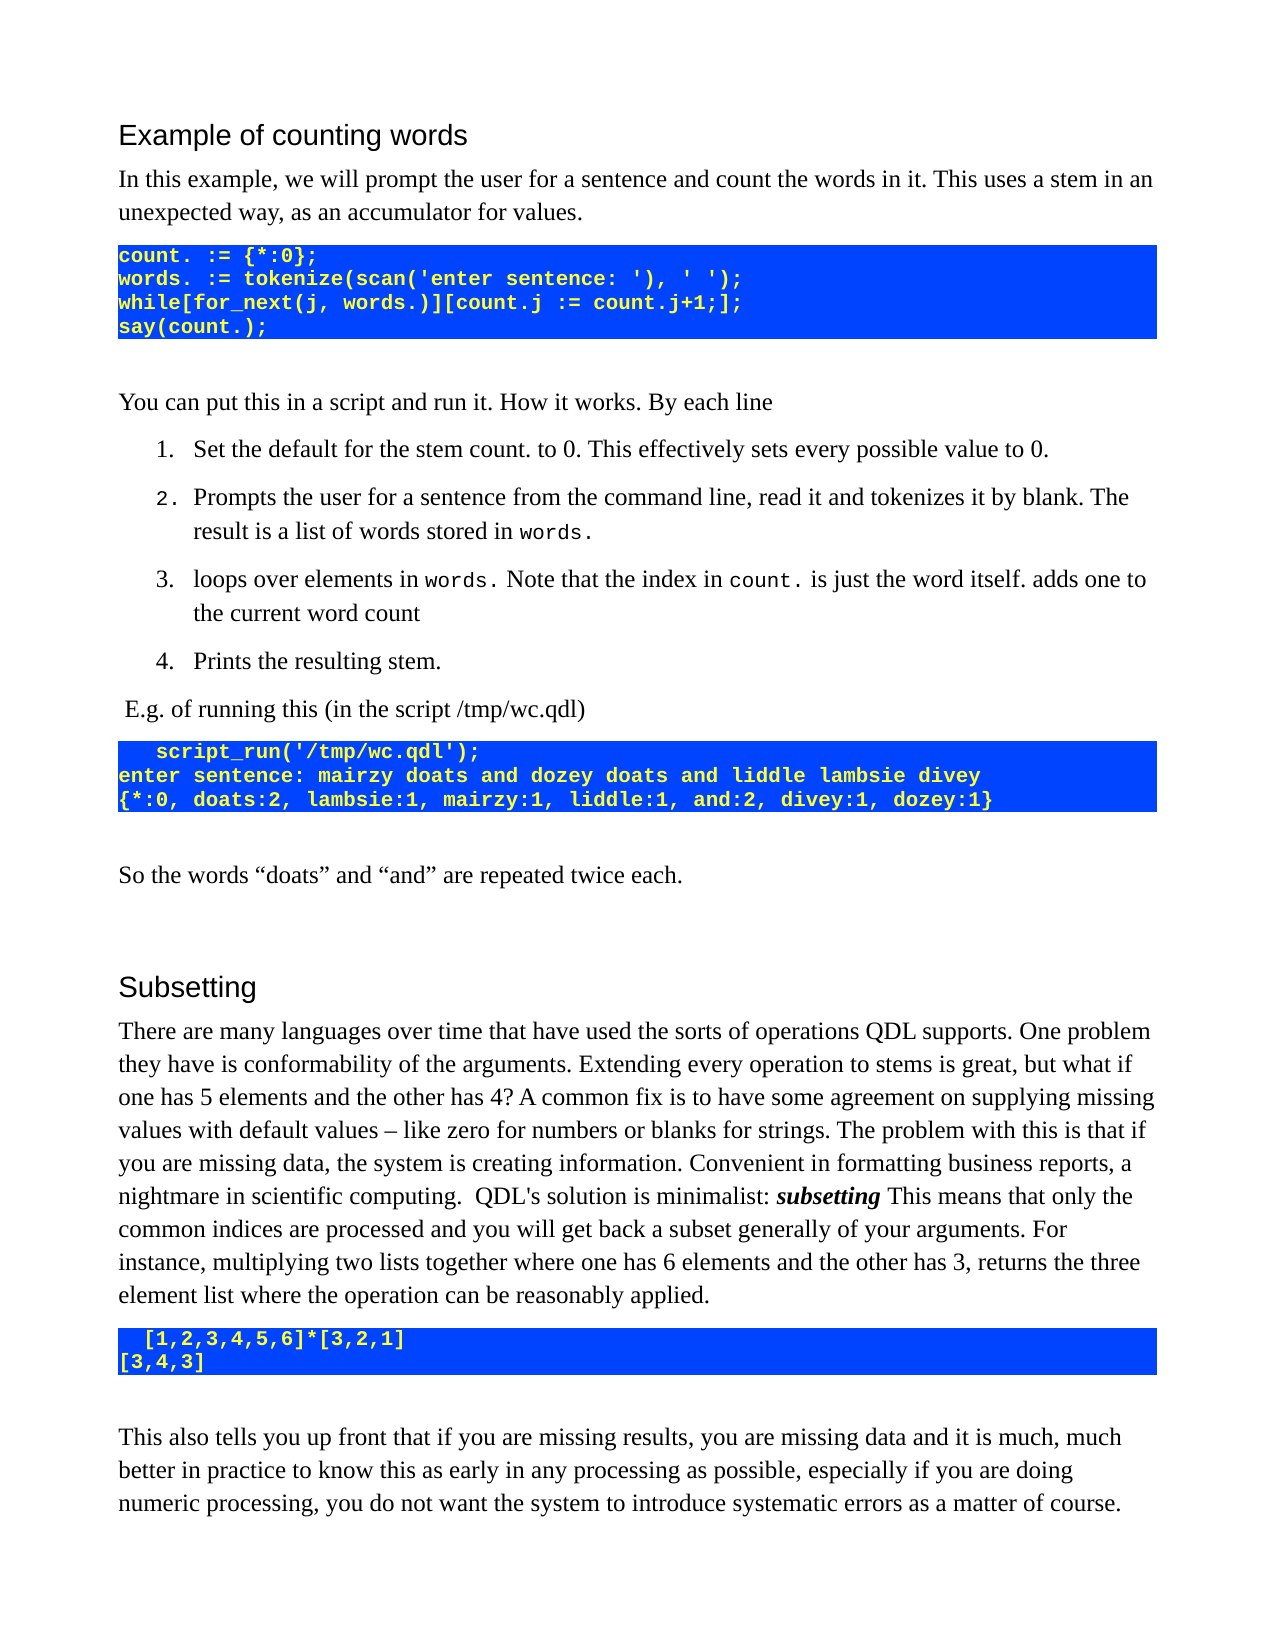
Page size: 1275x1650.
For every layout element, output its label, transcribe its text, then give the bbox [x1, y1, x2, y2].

list Set the default for the stem count. to 0. This effectively sets every possible value to 0. [156, 434, 1157, 463]
list loops over elements in words. Note that the index in count. is just the word itself. adds one to the current word count [156, 564, 1157, 627]
text {*:0, doats:2, lambsie:1, mairzy:1, liddle:1, and:2, divey:1, dozey:1} [118, 788, 1157, 812]
text script_run('/tmp/wc.qdl'); [118, 741, 1157, 765]
text while[for_next(j, words.)][count.j := count.j+1;]; [118, 292, 1157, 316]
text [3,4,3] [118, 1351, 1157, 1375]
text There are many languages over time that have used the sorts of operations QDL supports. One problem they have is conformability of the arguments. Extending every operation to stems is great, but what if one has 5 elements and the other has 4? A common fix is to have some agreement on supplying missing values with default values – like zero for numbers or blanks for strings. The problem with this is that if you are missing data, the system is creating information. Convenient in formatting business reports, a nightmare in scientific computing. QDL's solution is minimalist: subsetting This means that only the common indices are processed and you will get back a subset generally of your arguments. For instance, multiplying two lists together where one has 6 elements and the other has 3, returns the three element list where the operation can be reasonably applied. [118, 1016, 1157, 1309]
list Prints the resulting stem. [156, 646, 1157, 675]
text E.g. of running this (in the script /tmp/wc.qdl) [118, 694, 1157, 722]
list Prompts the user for a sentence from the command line, read it and tokenizes it by blank. The result is a list of words stored in words. [156, 482, 1157, 546]
text So the words “doats” and “and” are repeated twice each. [118, 860, 1157, 888]
subtitle Subsetting [118, 969, 1157, 1003]
text In this example, we will prompt the user for a sentence and count the words in it. This uses a stem in an unexpected way, as an accumulator for values. [118, 164, 1157, 226]
text [1,2,3,4,5,6]*[3,2,1] [118, 1328, 1157, 1351]
text say(count.); [118, 316, 1157, 339]
text You can put this in a script and run it. How it works. By each line [118, 387, 1157, 416]
text count. := {*:0}; [118, 245, 1157, 268]
text words. := tokenize(scan('enter sentence: '), ' '); [118, 268, 1157, 292]
text This also tells you up front that if you are missing results, you are missing data and it is much, much better in practice to know this as early in any processing as possible, especially if you are doing numeric processing, you do not want the system to introduce systematic errors as a matter of course. [118, 1422, 1157, 1517]
subtitle Example of counting words [118, 118, 1157, 152]
text enter sentence: mairzy doats and dozey doats and liddle lambsie divey [118, 765, 1157, 788]
